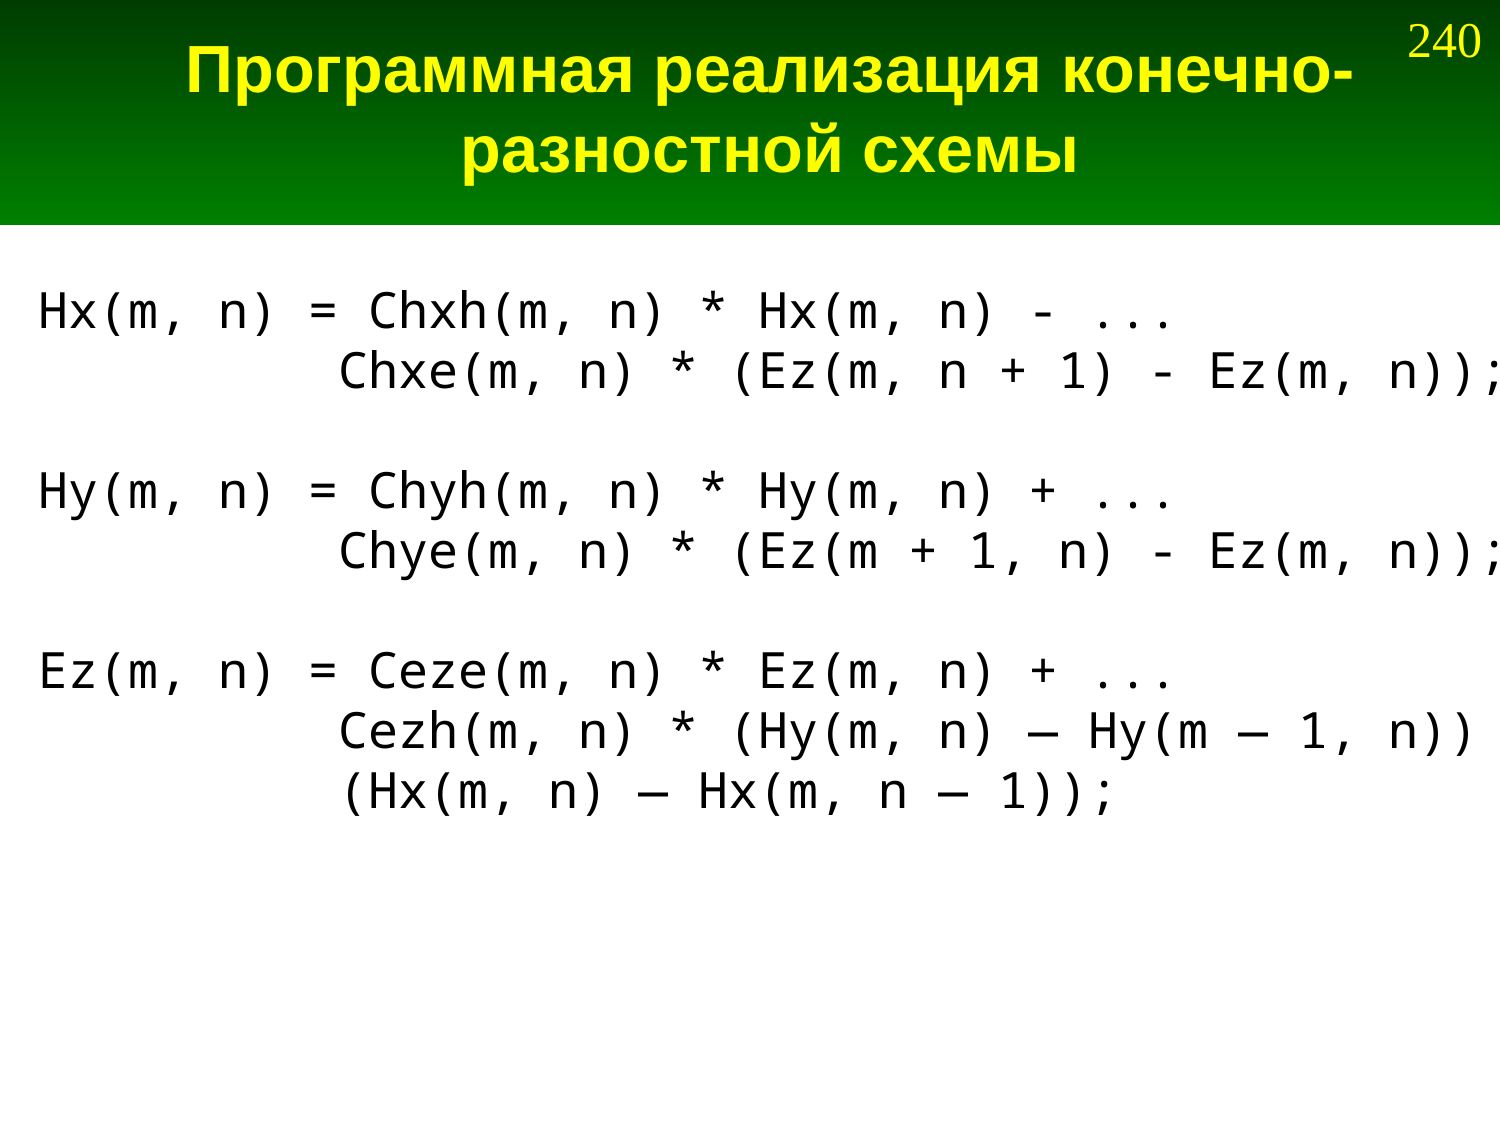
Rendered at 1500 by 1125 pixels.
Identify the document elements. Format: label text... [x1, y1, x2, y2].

text_box Hx(m, n) = Chxh(m, n) * Hx(m, n) - ... Chxe(m, n) * (Ez(m, n + 1) - Ez(m, n)); Hy(m, n) = Chyh(m, n) * Hy(m, n) + ... Chye(m, n) * (Ez(m + 1, n) - Ez(m, n)); Ez(m, n) = Ceze(m, n) * Ez(m, n) + ... Cezh(m, n) * (Hy(m, n) — Hy(m — 1, n)) - ... (Hx(m, n) — Hx(m, n — 1)); [23, 271, 1429, 827]
title Программная реализация конечно-разностной схемы [100, 7, 1441, 204]
